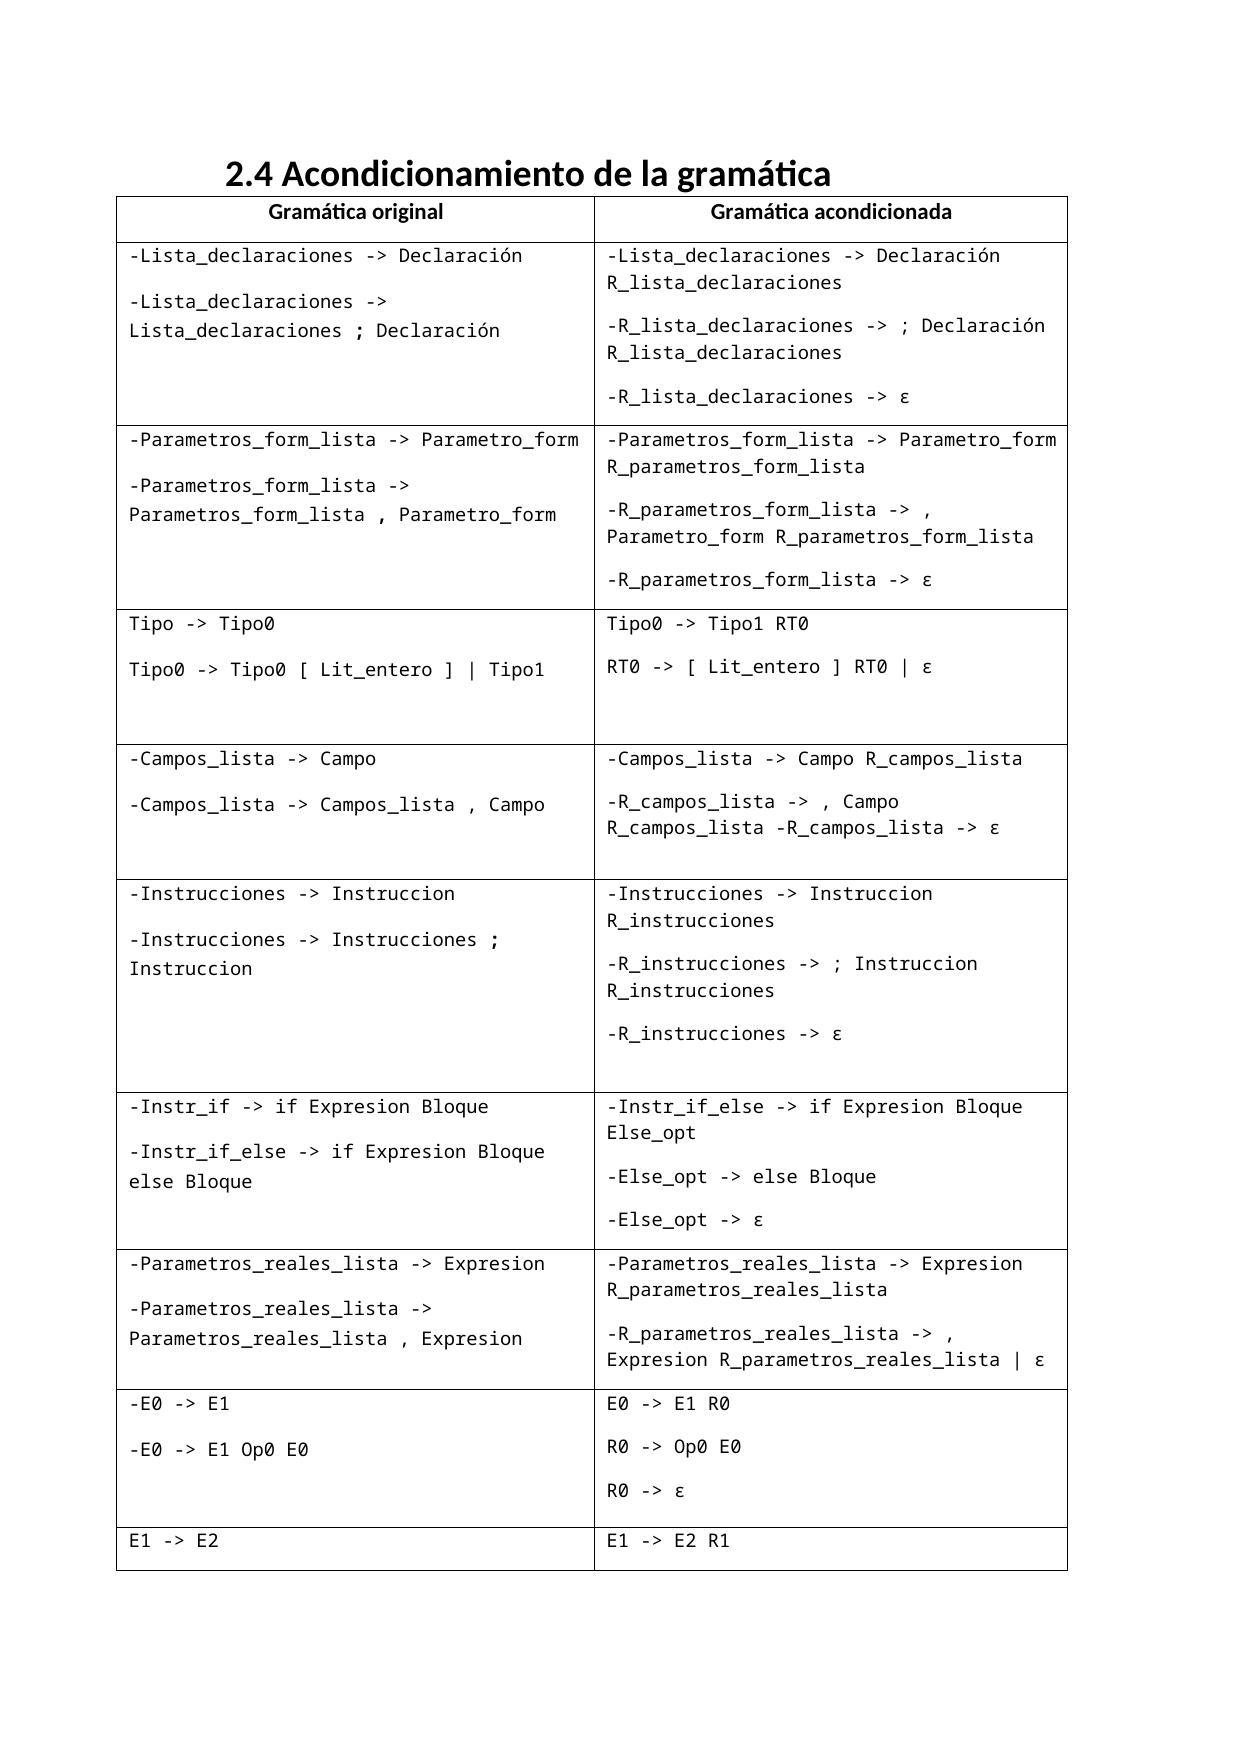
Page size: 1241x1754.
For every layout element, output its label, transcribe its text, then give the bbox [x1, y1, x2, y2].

table_cell -Parametros_form_lista -> Parametro_form R_parametros_form_lista -R_parametros_form_lista -> , Parametro_form R_parametros_form_lista -R_parametros_form_lista -> ε [595, 426, 1067, 609]
table_cell E1 -> E2 [117, 1528, 594, 1570]
table_cell -Instrucciones -> Instruccion -Instrucciones -> Instrucciones ; Instruccion [117, 880, 594, 1092]
table_cell -Parametros_form_lista -> Parametro_form -Parametros_form_lista -> Parametros_form_lista , Parametro_form [117, 426, 594, 609]
table_cell -Campos_lista -> Campo R_campos_lista -R_campos_lista -> , Campo R_campos_lista -R_campos_lista -> ε [595, 745, 1067, 879]
subtitle 2.4 Acondicionamiento de la gramática [150, 150, 1090, 196]
table_cell -Lista_declaraciones -> Declaración -Lista_declaraciones -> Lista_declaraciones ; Declaración [117, 243, 594, 425]
table_header Gramática original [117, 197, 594, 242]
table_cell -Campos_lista -> Campo -Campos_lista -> Campos_lista , Campo [117, 745, 594, 879]
table_cell Tipo0 -> Tipo1 RT0 RT0 -> [ Lit_entero ] RT0 | ε [595, 610, 1067, 744]
table_cell -Parametros_reales_lista -> Expresion R_parametros_reales_lista -R_parametros_reales_lista -> , Expresion R_parametros_reales_lista | ε [595, 1250, 1067, 1389]
table_cell -Instrucciones -> Instruccion R_instrucciones -R_instrucciones -> ; Instruccion R_instrucciones -R_instrucciones -> ε [595, 880, 1067, 1092]
table_cell -Instr_if_else -> if Expresion Bloque Else_opt -Else_opt -> else Bloque -Else_opt -> ε [595, 1093, 1067, 1249]
table_header Gramática acondicionada [595, 197, 1067, 242]
table_cell Tipo -> Tipo0 Tipo0 -> Tipo0 [ Lit_entero ] | Tipo1 [117, 610, 594, 744]
table_cell -Lista_declaraciones -> Declaración R_lista_declaraciones -R_lista_declaraciones -> ; Declaración R_lista_declaraciones -R_lista_declaraciones -> ε [595, 243, 1067, 425]
table_cell -Instr_if -> if Expresion Bloque -Instr_if_else -> if Expresion Bloque else Bloque [117, 1093, 594, 1249]
table_cell E1 -> E2 R1 [595, 1528, 1067, 1570]
table_cell -E0 -> E1 -E0 -> E1 Op0 E0 [117, 1390, 594, 1527]
table_cell E0 -> E1 R0 R0 -> Op0 E0 R0 -> ε [595, 1390, 1067, 1527]
table_cell -Parametros_reales_lista -> Expresion -Parametros_reales_lista -> Parametros_reales_lista , Expresion [117, 1250, 594, 1389]
